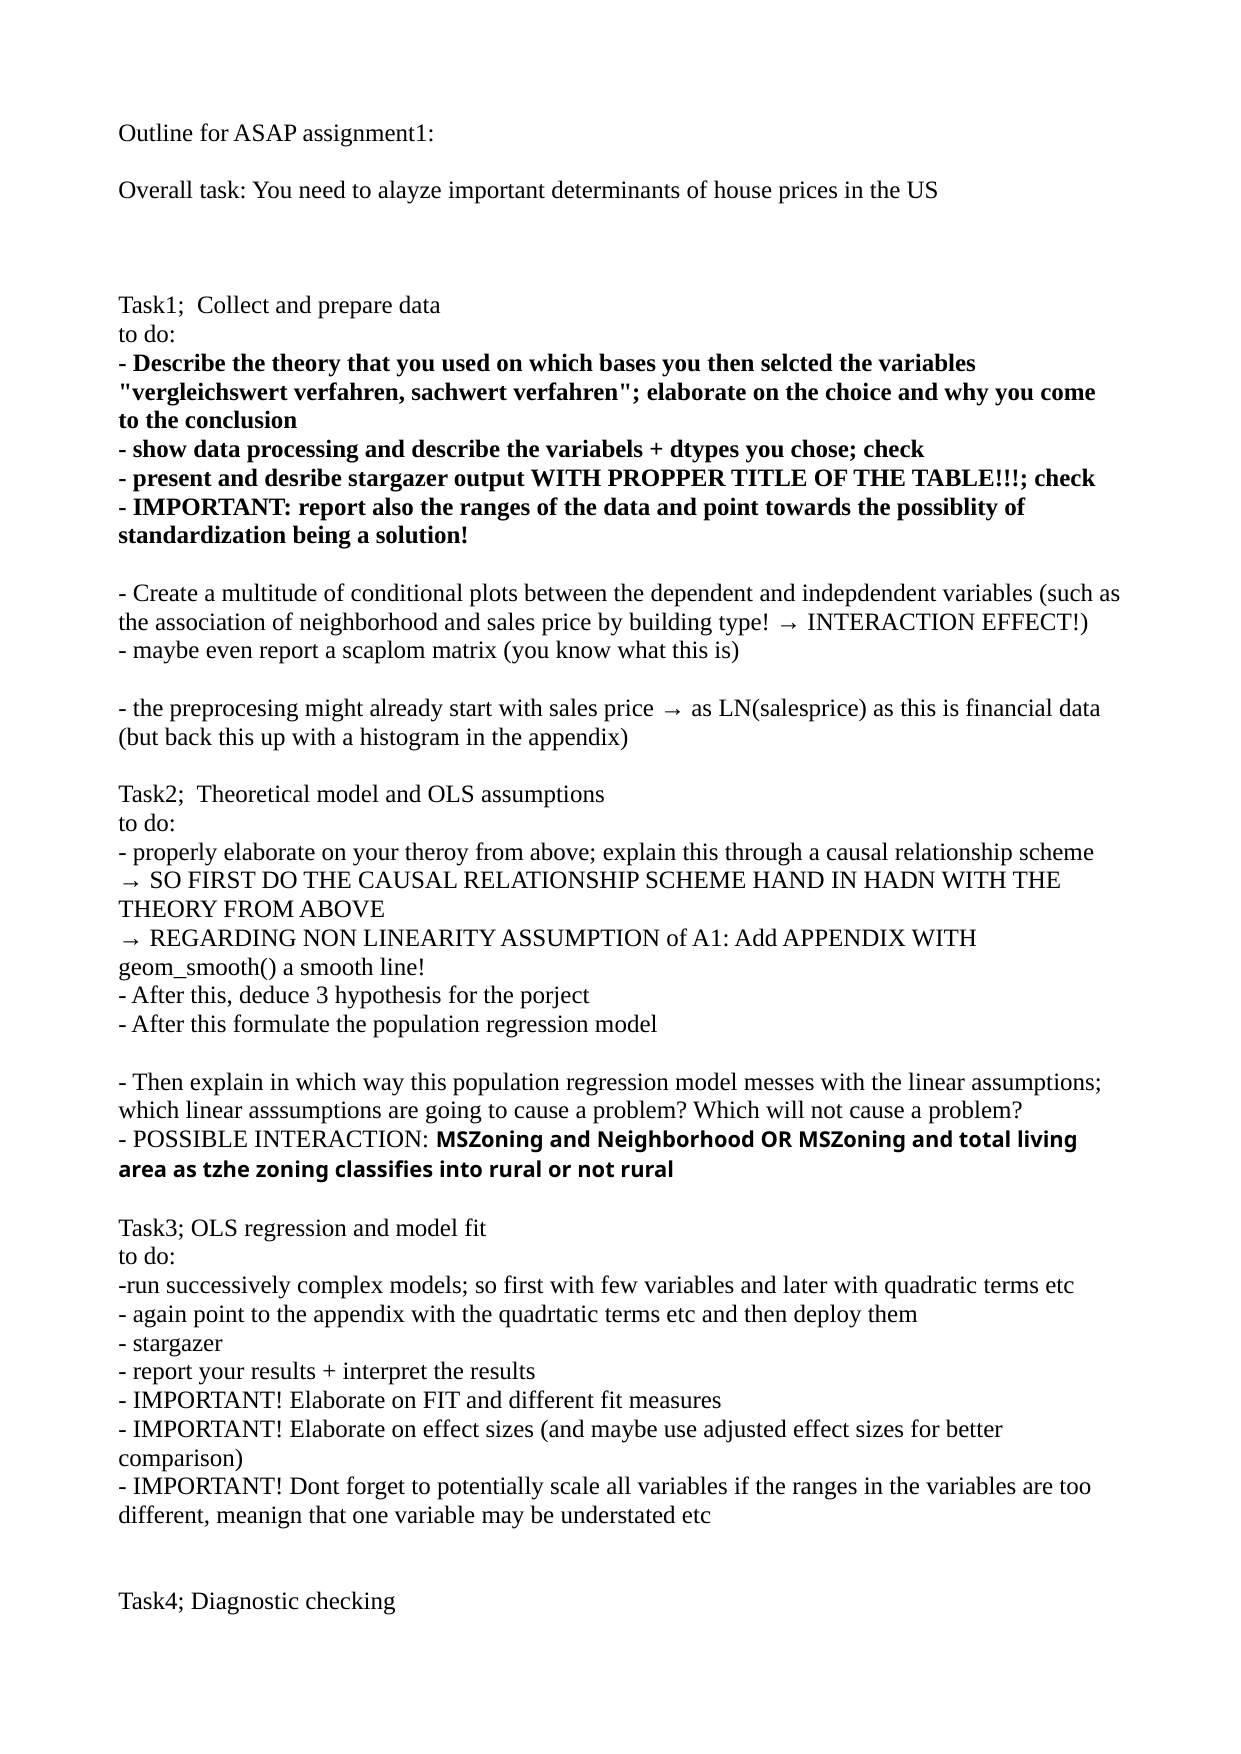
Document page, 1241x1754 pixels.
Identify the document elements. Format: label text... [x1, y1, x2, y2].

text - IMPORTANT! Dont forget to potentially scale all variables if the ranges in the variables are too different, meanign that one variable may be understated etc [118, 1471, 1122, 1529]
text to do: [118, 1241, 1122, 1270]
text - present and desribe stargazer output WITH PROPPER TITLE OF THE TABLE!!!; check [118, 463, 1122, 492]
text - the preprocesing might already start with sales price → as LN(salesprice) as this is financial data (but back this up with a histogram in the appendix) [118, 693, 1122, 751]
text - POSSIBLE INTERACTION: MSZoning and Neighborhood OR MSZoning and total living area as tzhe zoning classifies into rural or not rural [118, 1124, 1122, 1184]
text - After this formulate the population regression model [118, 1009, 1122, 1038]
text - report your results + interpret the results [118, 1356, 1122, 1385]
text - Describe the theory that you used on which bases you then selcted the variables "vergleichswert verfahren, sachwert verfahren"; elaborate on the choice and why you come to the conclusion [118, 348, 1122, 434]
text Outline for ASAP assignment1: [118, 118, 1122, 147]
text - stargazer [118, 1328, 1122, 1356]
text Task1; Collect and prepare data [118, 291, 1122, 319]
text Task2; Theoretical model and OLS assumptions [118, 779, 1122, 808]
text - properly elaborate on your theroy from above; explain this through a causal relationship scheme [118, 837, 1122, 866]
text → SO FIRST DO THE CAUSAL RELATIONSHIP SCHEME HAND IN HADN WITH THE THEORY FROM ABOVE [118, 866, 1122, 923]
text - again point to the appendix with the quadrtatic terms etc and then deploy them [118, 1299, 1122, 1328]
text - After this, deduce 3 hypothesis for the porject [118, 981, 1122, 1009]
text Overall task: You need to alayze important determinants of house prices in the US [118, 176, 1122, 204]
text - show data processing and describe the variabels + dtypes you chose; check [118, 434, 1122, 463]
text Task3; OLS regression and model fit [118, 1213, 1122, 1241]
text to do: [118, 319, 1122, 348]
text → REGARDING NON LINEARITY ASSUMPTION of A1: Add APPENDIX WITH geom_smooth() a smooth line! [118, 923, 1122, 981]
text Task4; Diagnostic checking [118, 1586, 1122, 1615]
text - IMPORTANT! Elaborate on effect sizes (and maybe use adjusted effect sizes for better comparison) [118, 1414, 1122, 1471]
text - IMPORTANT! Elaborate on FIT and different fit measures [118, 1385, 1122, 1414]
text - IMPORTANT: report also the ranges of the data and point towards the possiblity of standardization being a solution! [118, 492, 1122, 549]
text - Then explain in which way this population regression model messes with the linear assumptions; which linear asssumptions are going to cause a problem? Which will not cause a problem? [118, 1067, 1122, 1124]
text - Create a multitude of conditional plots between the dependent and indepdendent variables (such as the association of neighborhood and sales price by building type! → INTERACTION EFFECT!) [118, 578, 1122, 636]
text - maybe even report a scaplom matrix (you know what this is) [118, 636, 1122, 664]
text to do: [118, 808, 1122, 837]
text -run successively complex models; so first with few variables and later with quadratic terms etc [118, 1270, 1122, 1299]
